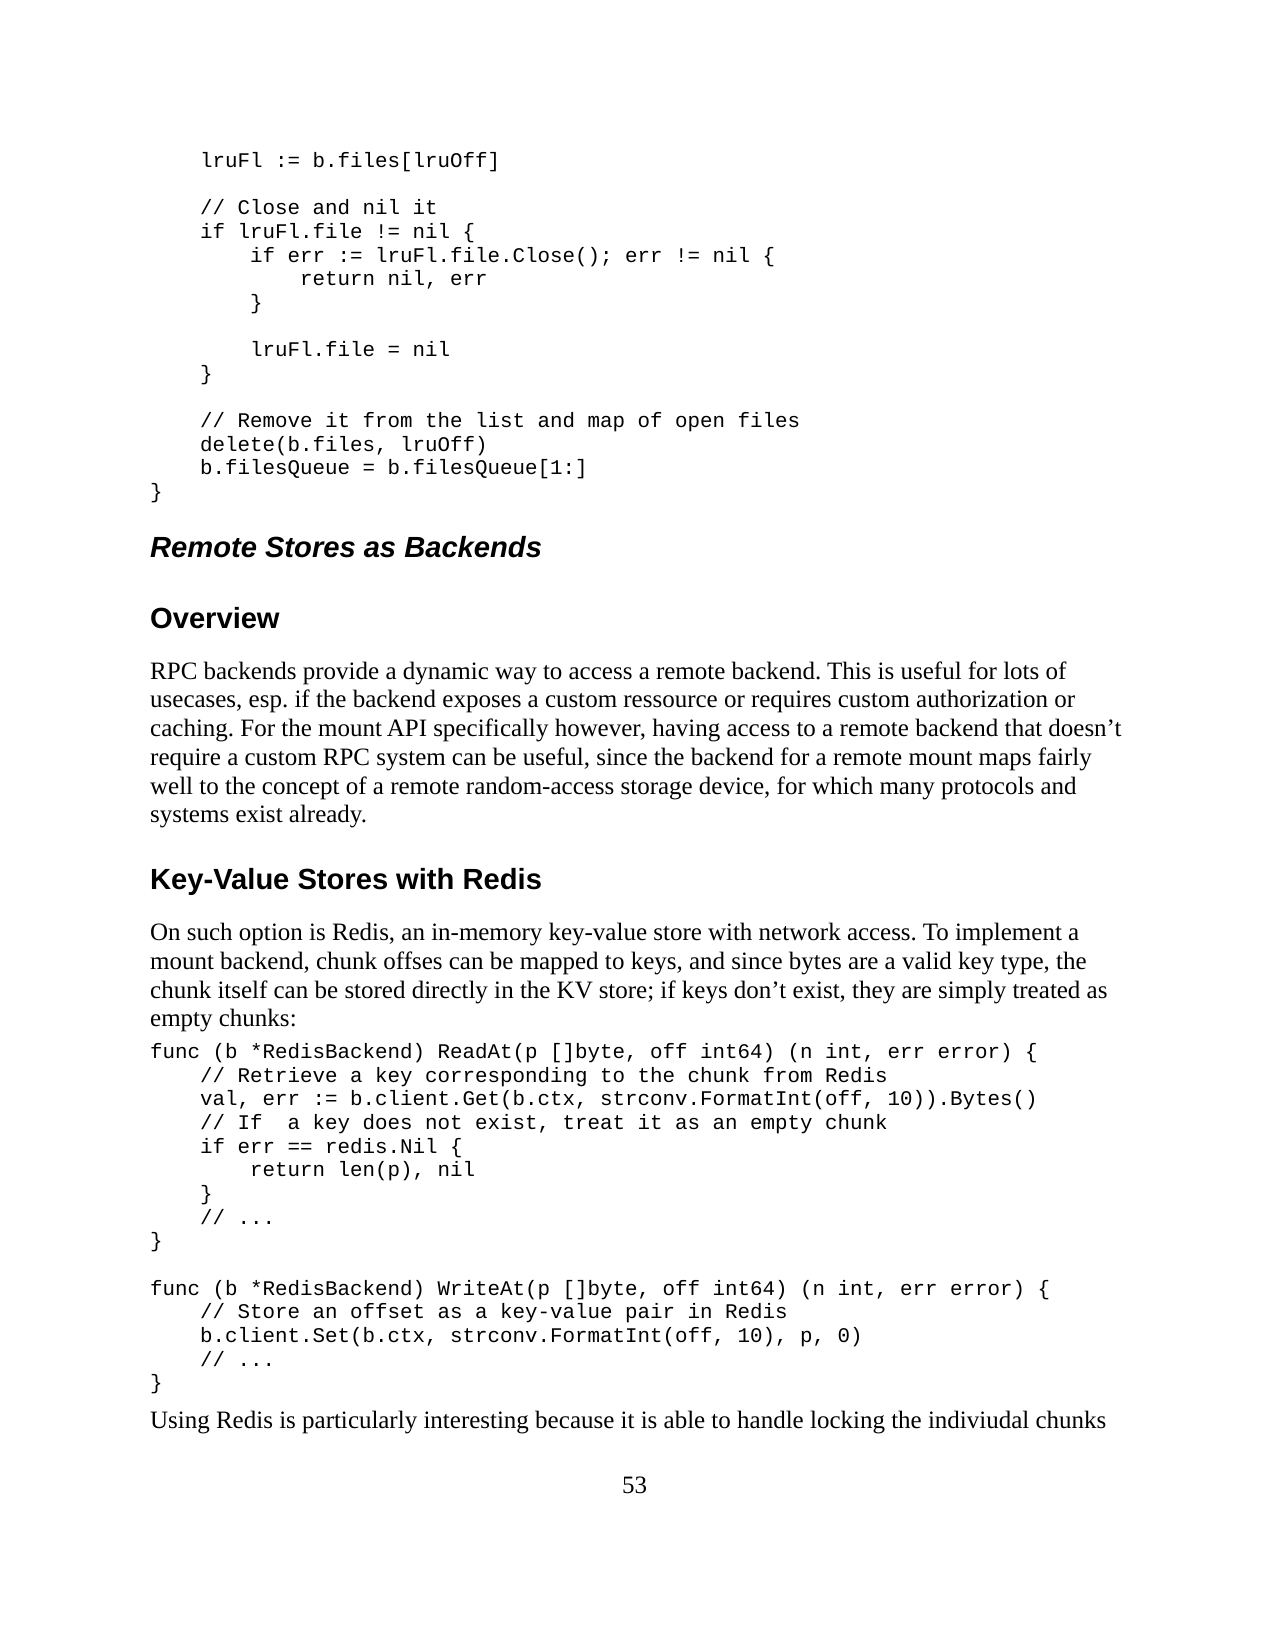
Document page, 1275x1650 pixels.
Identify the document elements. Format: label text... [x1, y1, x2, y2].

text // Retrieve a key corresponding to the chunk from Redis [150, 1065, 1125, 1088]
text } [150, 1230, 1125, 1254]
text if err == redis.Nil { [150, 1136, 1125, 1159]
text val, err := b.client.Get(b.ctx, strconv.FormatInt(off, 10)).Bytes() [150, 1088, 1125, 1112]
subtitle Remote Stores as Backends [150, 530, 1125, 563]
subtitle Key-Value Stores with Redis [150, 862, 1125, 896]
text return len(p), nil [150, 1159, 1125, 1183]
text // ... [150, 1207, 1125, 1230]
text lruFl.file = nil [150, 339, 1125, 363]
text } [150, 292, 1125, 316]
text } [150, 1183, 1125, 1207]
text return nil, err [150, 268, 1125, 292]
text // Store an offset as a key-value pair in Redis [150, 1301, 1125, 1325]
text if lruFl.file != nil { [150, 221, 1125, 244]
subtitle Overview [150, 601, 1125, 634]
text } [150, 363, 1125, 386]
text // ... [150, 1348, 1125, 1372]
text Using Redis is particularly interesting because it is able to handle locking the indiviudal chunks [150, 1405, 1125, 1433]
text } [150, 1372, 1125, 1396]
text RPC backends provide a dynamic way to access a remote backend. This is useful for lots of usecases, esp. if the backend exposes a custom ressource or requires custom authorization or caching. For the mount API specifically however, having access to a remote backend that doesn’t require a custom RPC system can be useful, since the backend for a remote mount maps fairly well to the concept of a remote random-access storage device, for which many protocols and systems exist already. [150, 656, 1125, 828]
text if err := lruFl.file.Close(); err != nil { [150, 244, 1125, 268]
text delete(b.files, lruOff) [150, 434, 1125, 457]
text b.client.Set(b.ctx, strconv.FormatInt(off, 10), p, 0) [150, 1325, 1125, 1348]
text On such option is Redis, an in-memory key-value store with network access. To implement a mount backend, chunk offses can be mapped to keys, and since bytes are a valid key type, the chunk itself can be stored directly in the KV store; if keys don’t exist, they are simply treated as empty chunks: [150, 917, 1125, 1032]
text b.filesQueue = b.filesQueue[1:] [150, 457, 1125, 481]
text // If a key does not exist, treat it as an empty chunk [150, 1112, 1125, 1136]
text func (b *RedisBackend) WriteAt(p []byte, off int64) (n int, err error) { [150, 1278, 1125, 1301]
text lruFl := b.files[lruOff] [150, 150, 1125, 174]
text func (b *RedisBackend) ReadAt(p []byte, off int64) (n int, err error) { [150, 1041, 1125, 1065]
text // Close and nil it [150, 197, 1125, 221]
text } [150, 481, 1125, 505]
text // Remove it from the list and map of open files [150, 410, 1125, 434]
